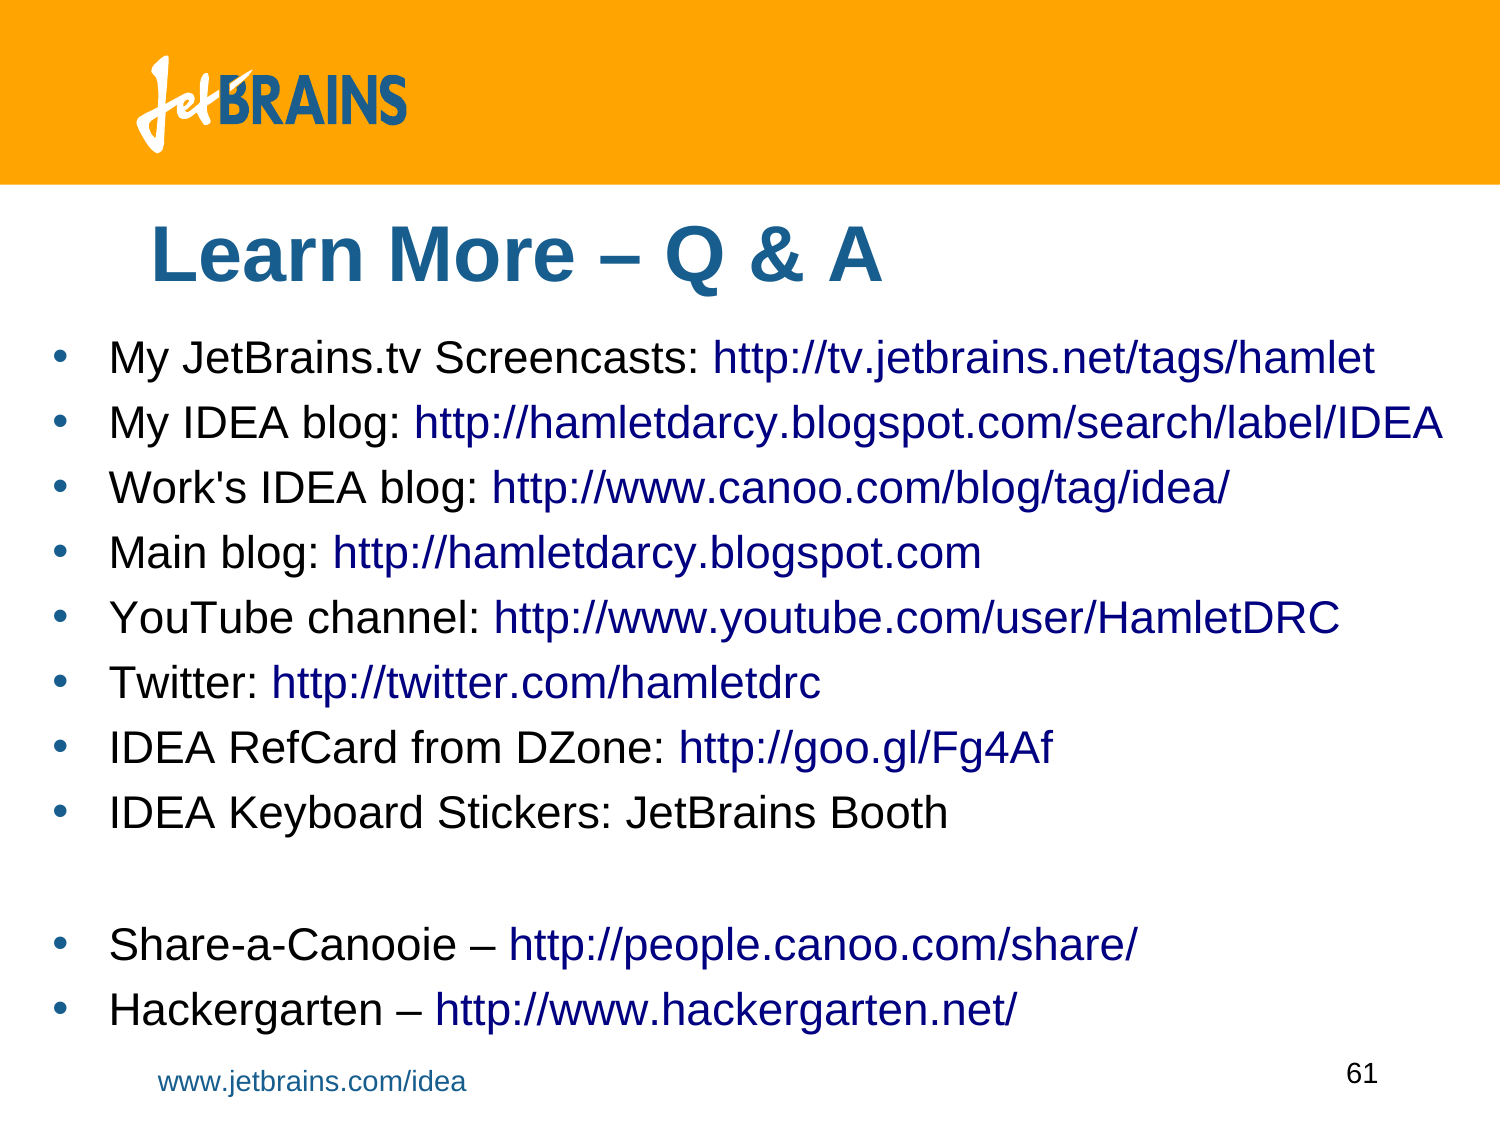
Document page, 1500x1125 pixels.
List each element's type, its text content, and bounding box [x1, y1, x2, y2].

list My JetBrains.tv Screencasts: http://tv.jetbrains.net/tags/hamlet My IDEA blog: http://hamletdarcy.blogspot.com/search/label/IDEA Work's IDEA blog: http://www.canoo.com/blog/tag/idea/ Main blog: http://hamletdarcy.blogspot.com YouTube channel: http://www.youtube.com/user/HamletDRC Twitter: http://twitter.com/hamletdrc IDEA RefCard from DZone: http://goo.gl/Fg4Af IDEA Keyboard Stickers: JetBrains Booth Share-a-Canooie – http://people.canoo.com/share/ Hackergarten – http://www.hackergarten.net/ [37, 326, 1463, 1069]
title Learn More – Q & A [135, 194, 1377, 305]
